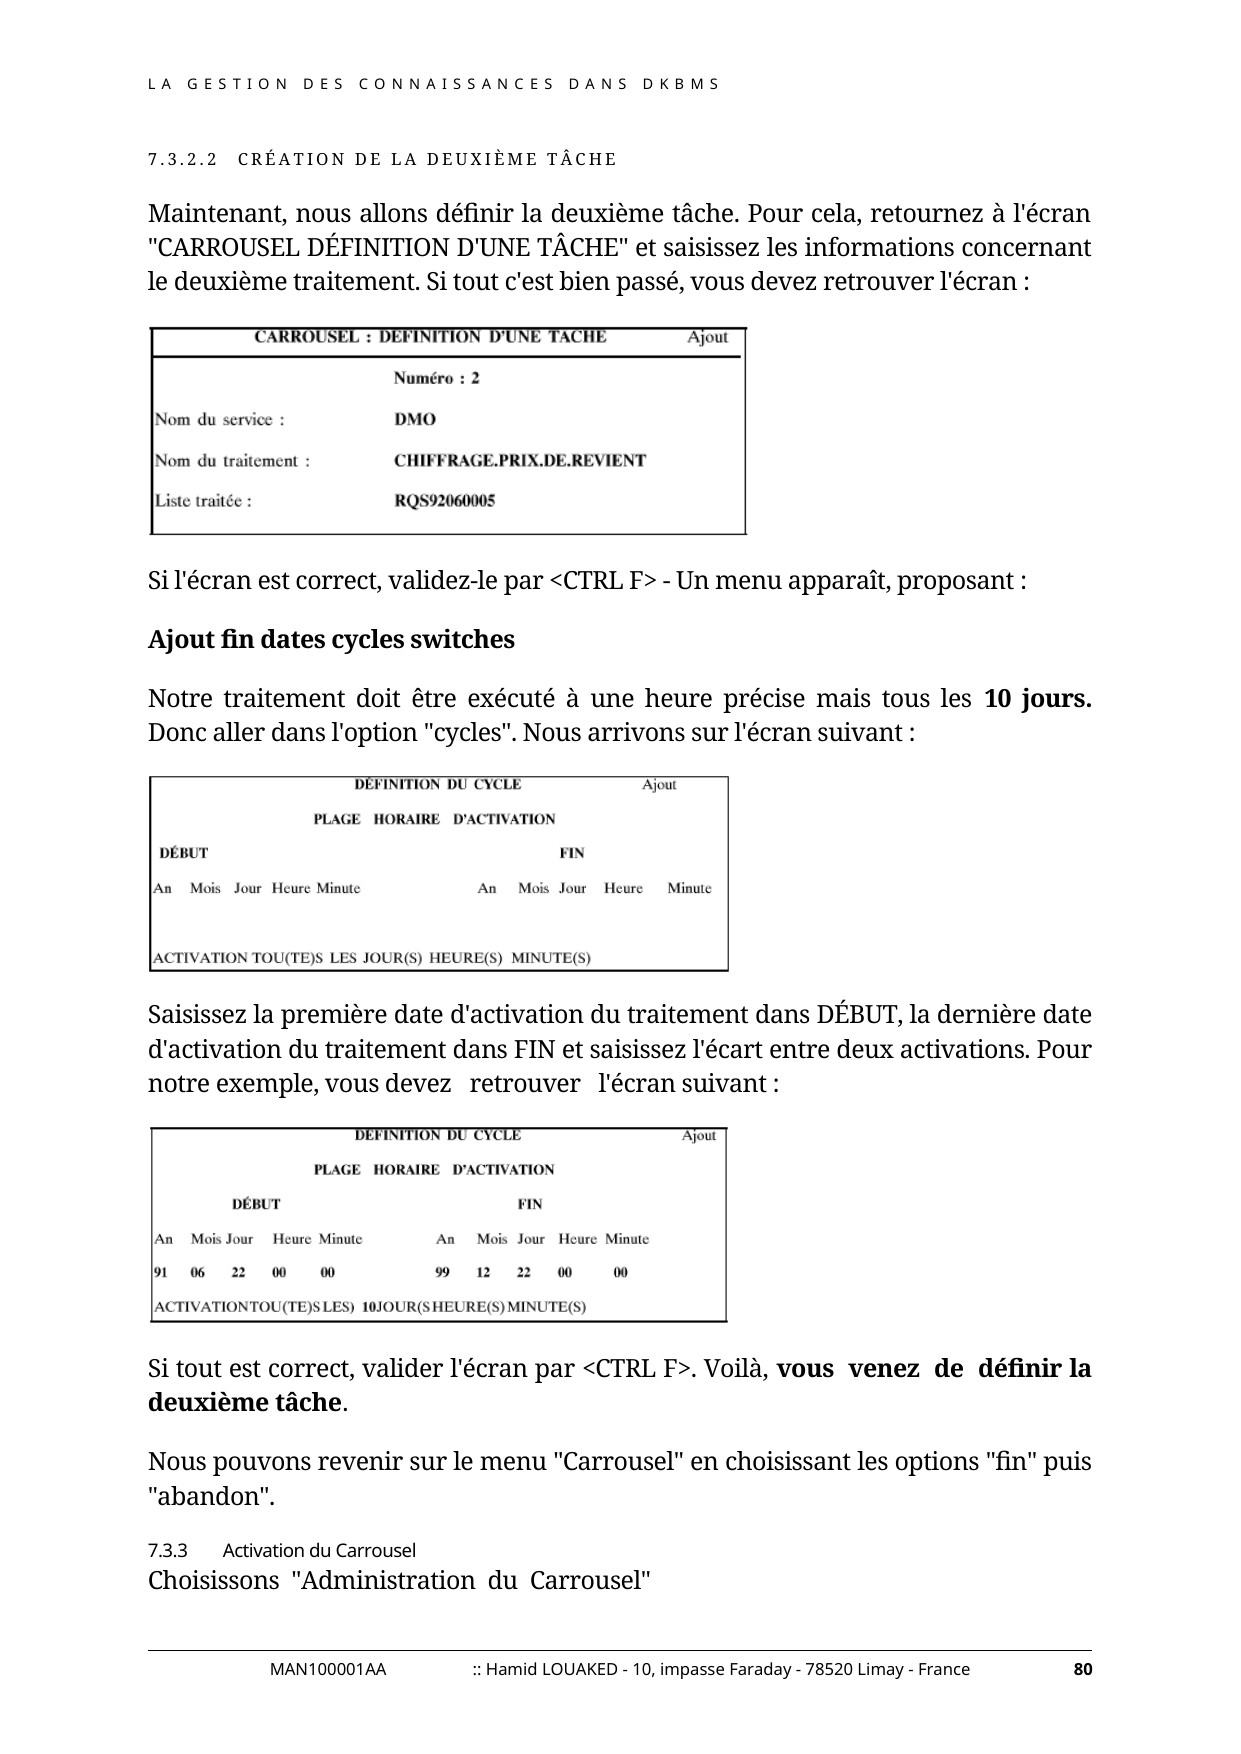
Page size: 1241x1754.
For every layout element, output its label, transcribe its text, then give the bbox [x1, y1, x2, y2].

text Choisissons "Administration du Carrousel" [148, 1563, 1092, 1597]
text Ajout fin dates cycles switches [148, 621, 1092, 655]
text Si l'écran est correct, validez-le par <CTRL F> - Un menu apparaît, proposant : [148, 562, 1092, 596]
text Saisissez la première date d'activation du traitement dans DÉBUT, la dernière date d'activation du traitement dans FIN et saisissez l'écart entre deux activations. Pour notre exemple, vous devez retrouver l'écran suivant : [148, 997, 1092, 1099]
text Nous pouvons revenir sur le menu "Carrousel" en choisissant les options "fin" puis "abandon". [148, 1444, 1092, 1512]
subtitle Activation du Carrousel [148, 1537, 1092, 1563]
text Maintenant, nous allons définir la deuxième tâche. Pour cela, retournez à l'écran "CARROUSEL DÉFINITION D'UNE TÂCHE" et saisissez les informations concernant le deuxième traitement. Si tout c'est bien passé, vous devez retrouver l'écran : [148, 195, 1092, 298]
subtitle Création de la deuxième tâche [148, 148, 1092, 170]
text Notre traitement doit être exécuté à une heure précise mais tous les 10 jours. Donc aller dans l'option "cycles". Nous arrivons sur l'écran suivant : [148, 680, 1092, 748]
text Si tout est correct, valider l'écran par <CTRL F>. Voilà, vous venez de définir la deuxième tâche. [148, 1351, 1092, 1419]
